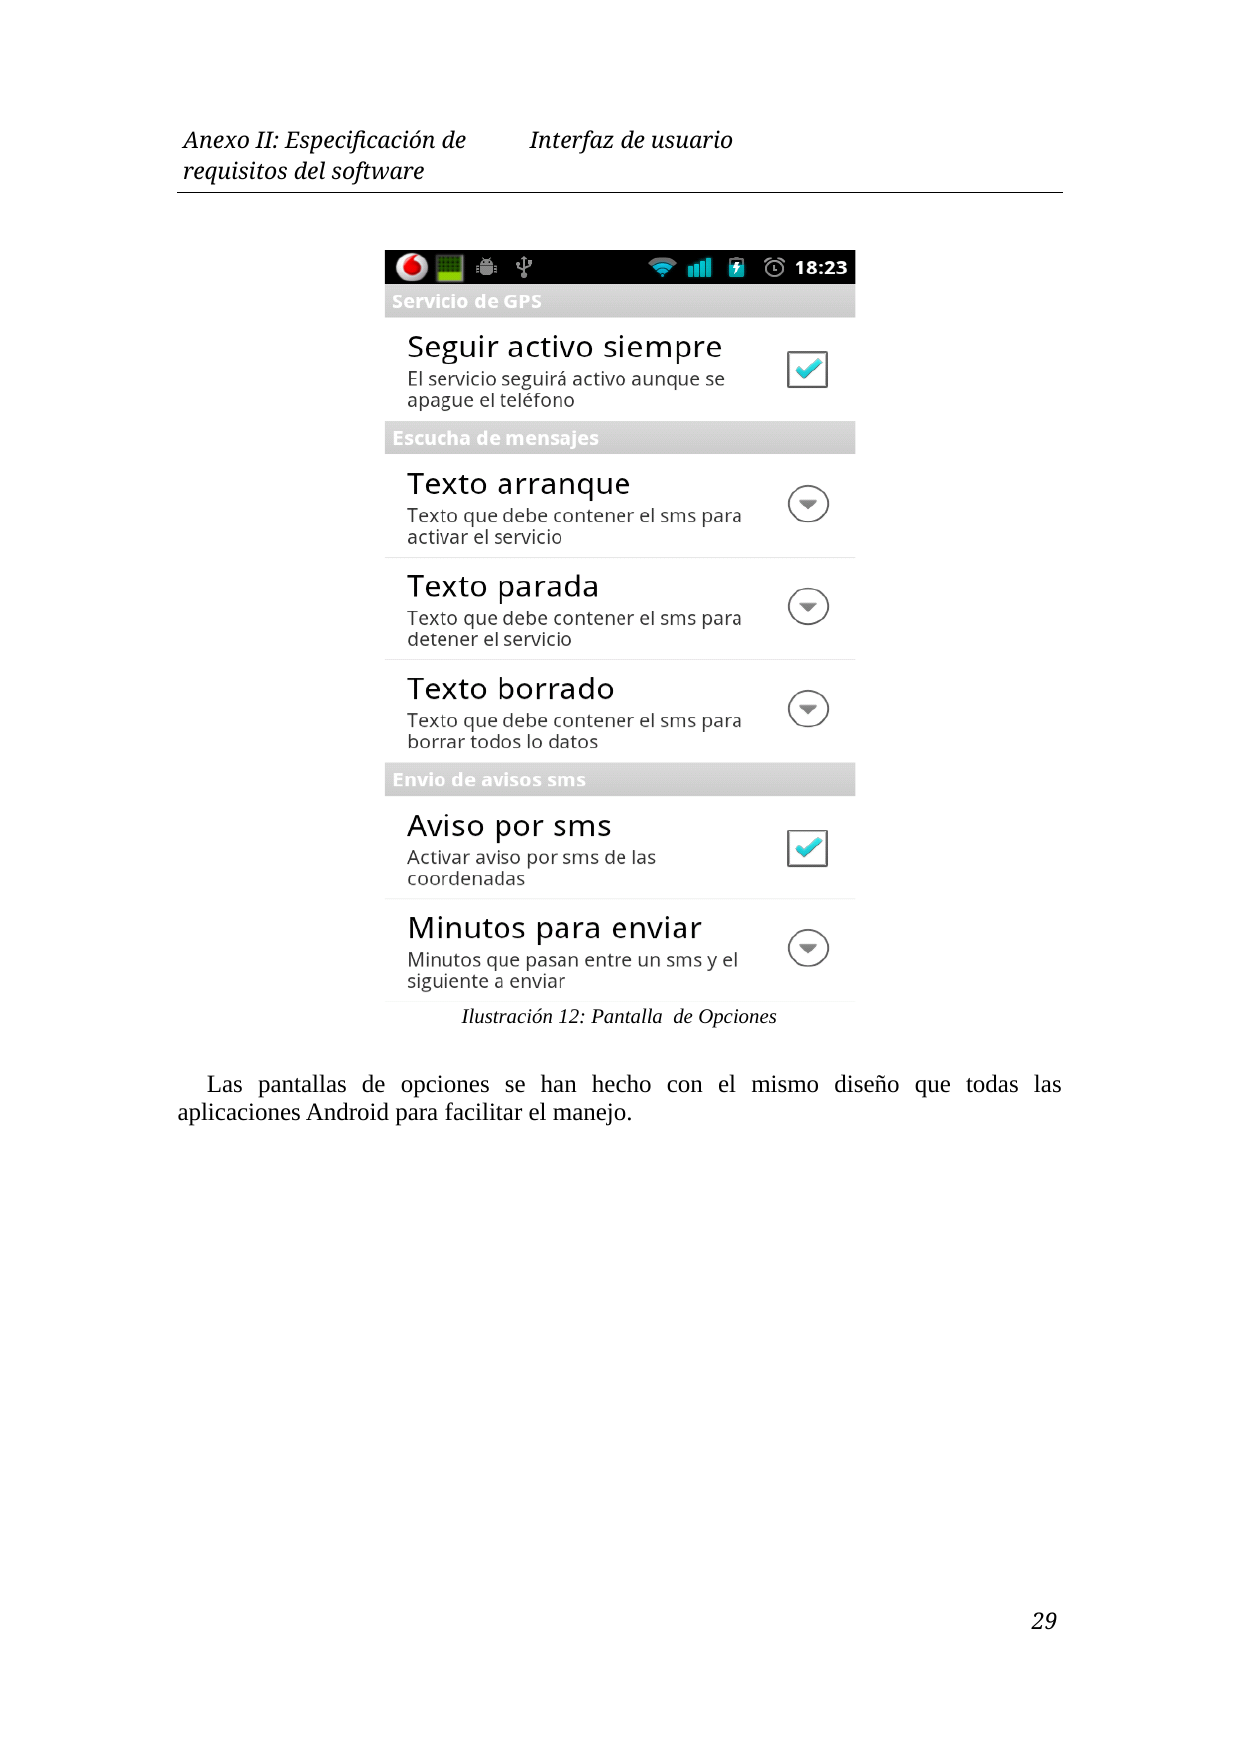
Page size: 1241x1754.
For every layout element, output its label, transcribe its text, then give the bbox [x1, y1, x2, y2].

picture [384, 250, 856, 1004]
text Las pantallas de opciones se han hecho con el mismo diseño que todas las aplicaciones Android para facilitar el manejo. [177, 1069, 1063, 1126]
text Ilustración 12: Pantalla de Opciones [177, 1004, 1063, 1028]
